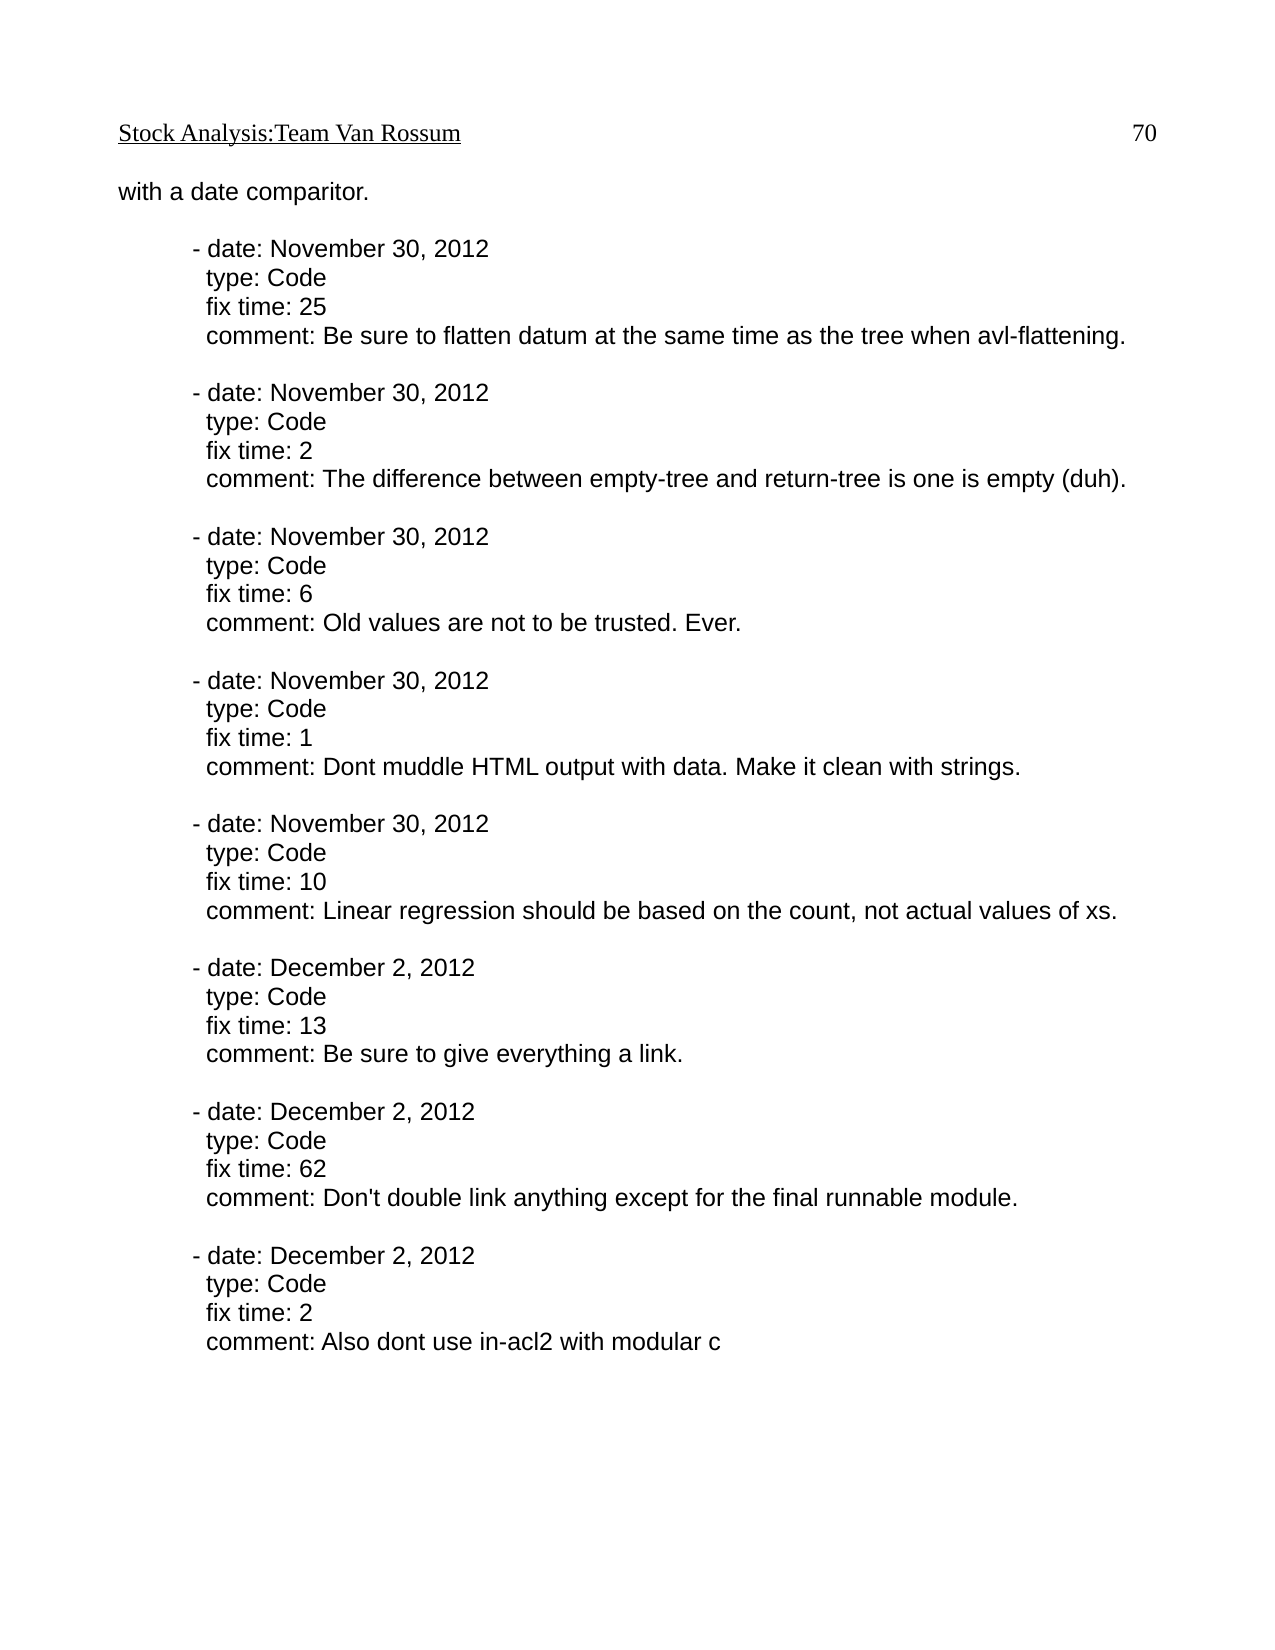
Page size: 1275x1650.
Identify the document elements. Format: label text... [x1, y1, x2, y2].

text type: Code [118, 838, 1157, 867]
text - date: November 30, 2012 [118, 666, 1157, 694]
text comment: Dont muddle HTML output with data. Make it clean with strings. [118, 752, 1157, 781]
text comment: The difference between empty-tree and return-tree is one is empty (duh). [118, 464, 1157, 493]
text comment: Also dont use in-acl2 with modular c [118, 1327, 1157, 1356]
text fix time: 13 [118, 1011, 1157, 1039]
text type: Code [118, 1269, 1157, 1298]
text comment: Be sure to flatten datum at the same time as the tree when avl-flattening. [118, 321, 1157, 349]
text type: Code [118, 982, 1157, 1011]
text - date: November 30, 2012 [118, 522, 1157, 551]
text - date: November 30, 2012 [118, 809, 1157, 838]
text type: Code [118, 551, 1157, 579]
text with a date comparitor. [118, 177, 1157, 206]
text comment: Don't double link anything except for the final runnable module. [118, 1183, 1157, 1212]
text comment: Old values are not to be trusted. Ever. [118, 608, 1157, 637]
text - date: December 2, 2012 [118, 953, 1157, 982]
text - date: November 30, 2012 [118, 234, 1157, 263]
text - date: December 2, 2012 [118, 1097, 1157, 1126]
text comment: Linear regression should be based on the count, not actual values of xs. [118, 896, 1157, 924]
text comment: Be sure to give everything a link. [118, 1039, 1157, 1068]
text type: Code [118, 263, 1157, 292]
text type: Code [118, 694, 1157, 723]
text fix time: 10 [118, 867, 1157, 896]
text fix time: 62 [118, 1154, 1157, 1183]
text fix time: 6 [118, 579, 1157, 608]
text fix time: 1 [118, 723, 1157, 752]
text - date: November 30, 2012 [118, 378, 1157, 407]
text - date: December 2, 2012 [118, 1241, 1157, 1269]
text type: Code [118, 407, 1157, 436]
text type: Code [118, 1126, 1157, 1154]
text fix time: 25 [118, 292, 1157, 321]
text fix time: 2 [118, 436, 1157, 464]
text fix time: 2 [118, 1298, 1157, 1327]
